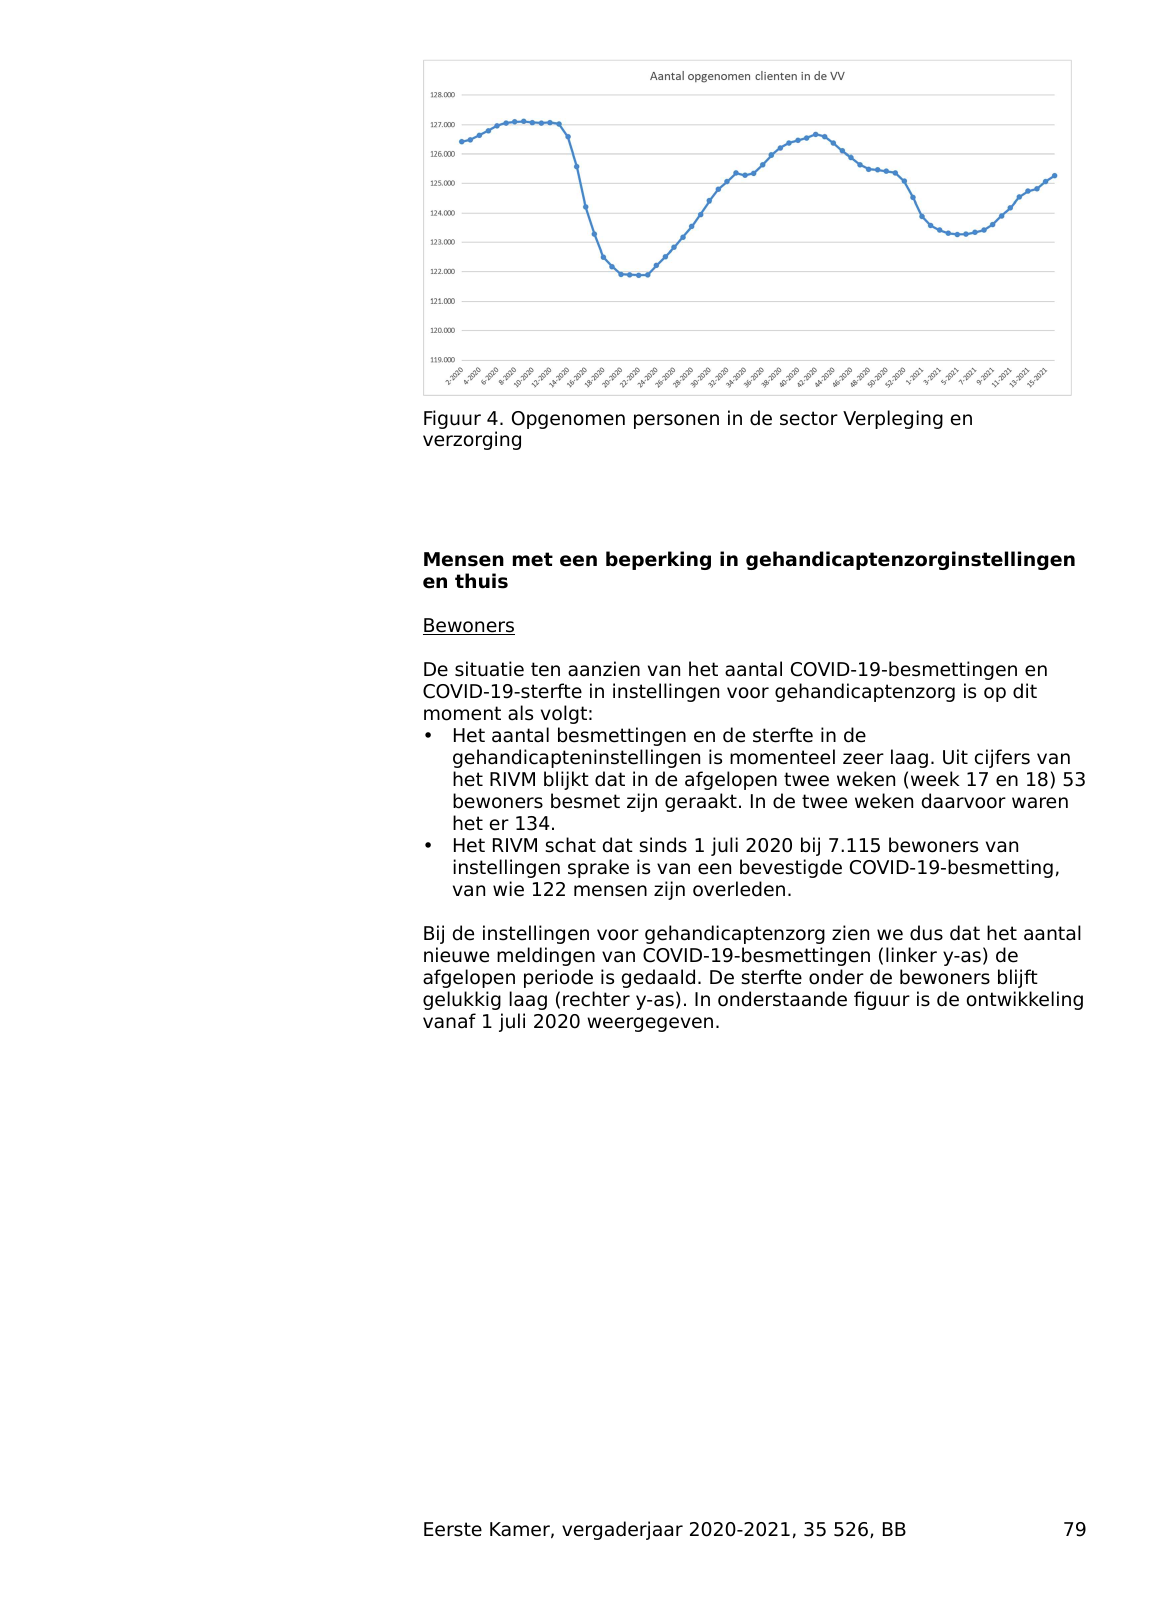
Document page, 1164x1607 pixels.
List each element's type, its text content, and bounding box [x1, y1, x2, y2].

text • Het aantal besmettingen en de sterfte in de gehandicapteninstellingen is momenteel zeer laag. Uit cijfers van het RIVM blijkt dat in de afgelopen twee weken (week 17 en 18) 53 bewoners besmet zijn geraakt. In de twee weken daarvoor waren het er 134. [422, 725, 1087, 835]
picture [422, 59, 1072, 396]
text Bij de instellingen voor gehandicaptenzorg zien we dus dat het aantal nieuwe meldingen van COVID-19-besmettingen (linker y-as) de afgelopen periode is gedaald. De sterfte onder de bewoners blijft gelukkig laag (rechter y-as). In onderstaande figuur is de ontwikkeling vanaf 1 juli 2020 weergegeven. [422, 923, 1087, 1033]
text De situatie ten aanzien van het aantal COVID-19-besmettingen en COVID-19-sterfte in instellingen voor gehandicaptenzorg is op dit moment als volgt: [422, 659, 1087, 725]
subtitle Bewoners [422, 615, 1087, 637]
text • Het RIVM schat dat sinds 1 juli 2020 bij 7.115 bewoners van instellingen sprake is van een bevestigde COVID-19-besmetting, van wie 122 mensen zijn overleden. [422, 835, 1087, 901]
subtitle Mensen met een beperking in gehandicaptenzorginstellingen en thuis [422, 548, 1087, 592]
text Figuur 4. Opgenomen personen in de sector Verpleging en verzorging [422, 407, 1072, 451]
